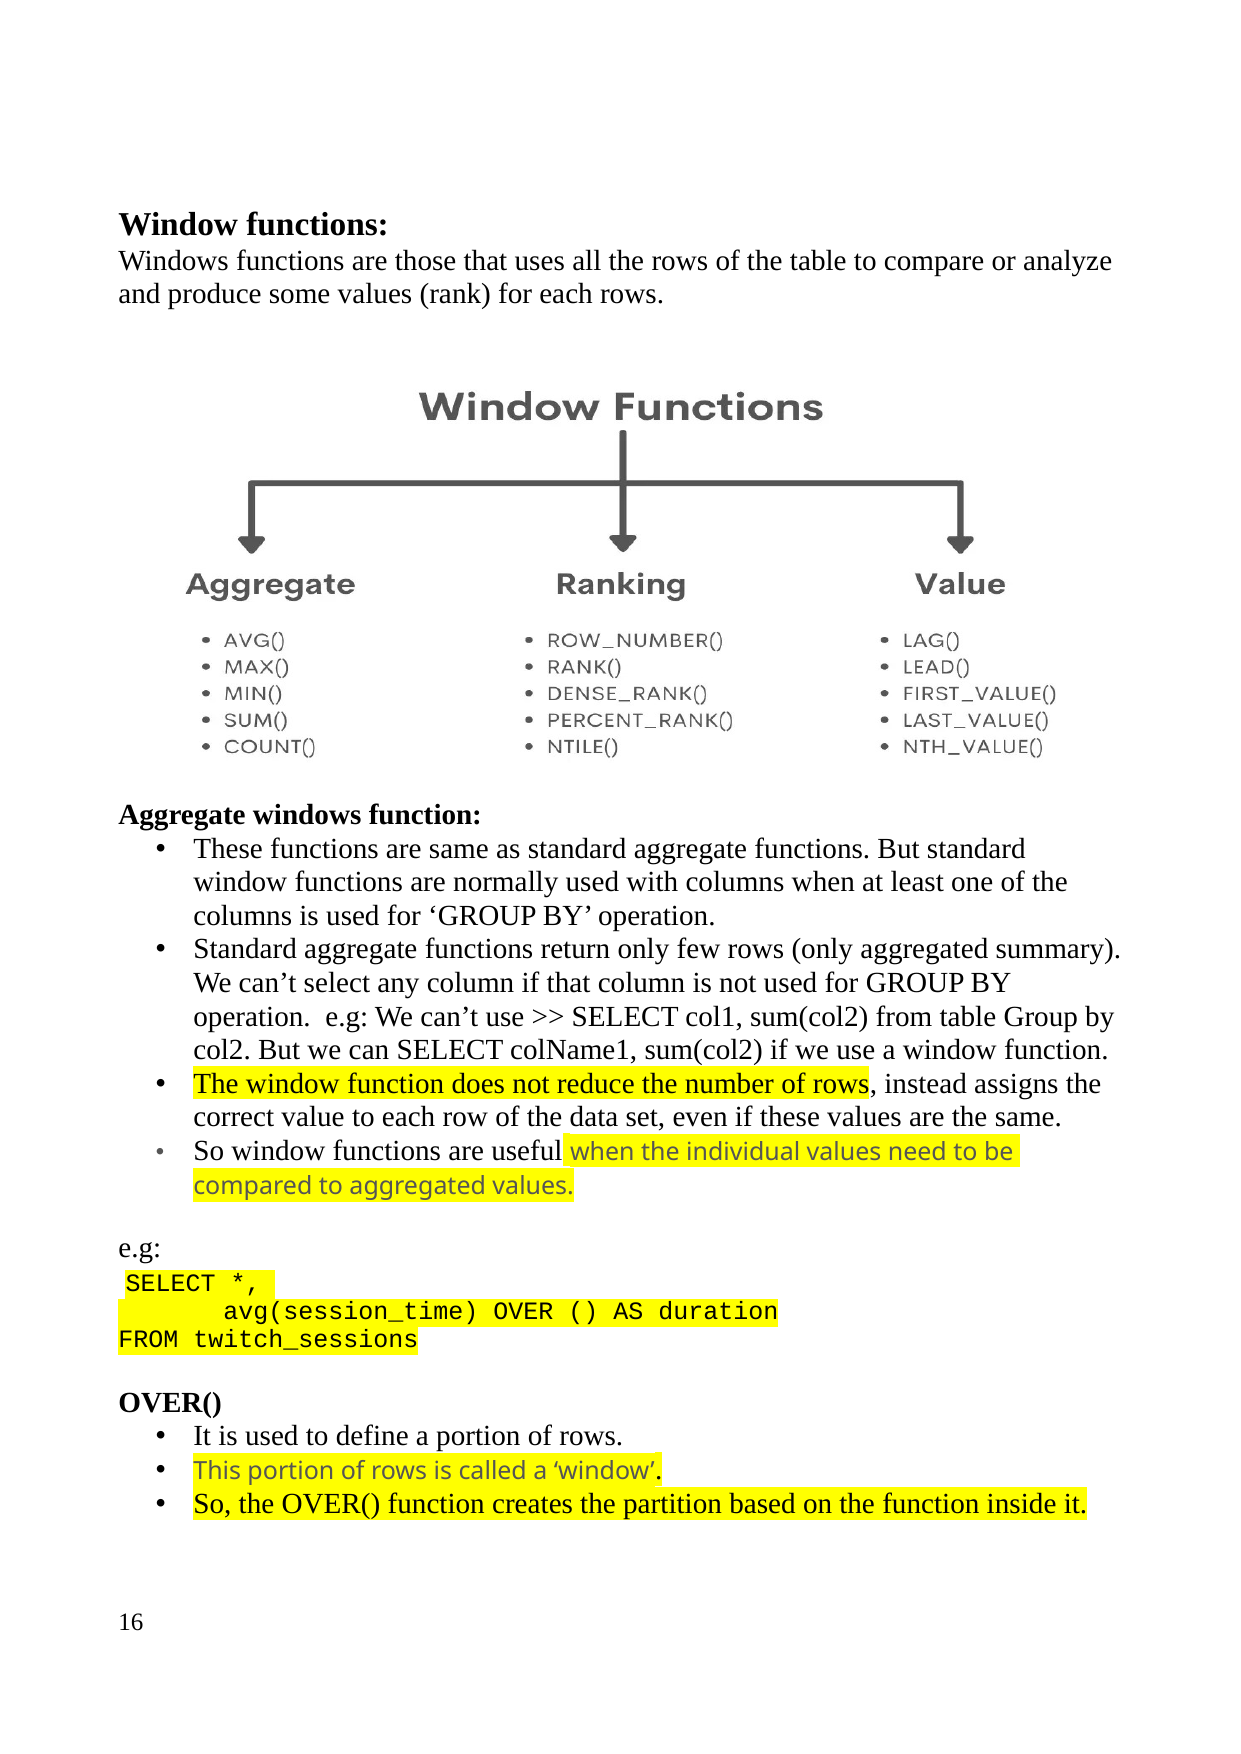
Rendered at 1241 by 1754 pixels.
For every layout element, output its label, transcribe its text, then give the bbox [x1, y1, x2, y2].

list The window function does not reduce the number of rows, instead assigns the correct value to each row of the data set, even if these values are the same. [156, 1066, 1122, 1133]
text avg(session_time) OVER () AS duration [118, 1299, 1122, 1327]
text OVER() [118, 1385, 1122, 1418]
list These functions are same as standard aggregate functions. But standard window functions are normally used with columns when at least one of the columns is used for ‘GROUP BY’ operation. [156, 831, 1122, 931]
list Standard aggregate functions return only few rows (only aggregated summary). We can’t select any column if that column is not used for GROUP BY operation. e.g: We can’t use >> SELECT col1, sum(col2) from table Group by col2. But we can SELECT colName1, sum(col2) if we use a window function. [156, 931, 1122, 1066]
text Windows functions are those that uses all the rows of the table to compare or analyze and produce some values (rank) for each rows. [118, 243, 1122, 310]
text FROM twitch_sessions [118, 1327, 1122, 1355]
text Aggregate windows function: [118, 338, 1122, 831]
list This portion of rows is called a ‘window’. [156, 1452, 1122, 1487]
list So, the OVER() function creates the partition based on the function inside it. [156, 1487, 1122, 1520]
list So window functions are useful when the individual values need to be compared to aggregated values. [156, 1133, 1122, 1202]
text e.g: [118, 1230, 1122, 1264]
text Window functions: [118, 204, 1122, 243]
text SELECT *, [118, 1264, 1122, 1299]
picture [156, 364, 1080, 798]
list It is used to define a portion of rows. [156, 1418, 1122, 1452]
